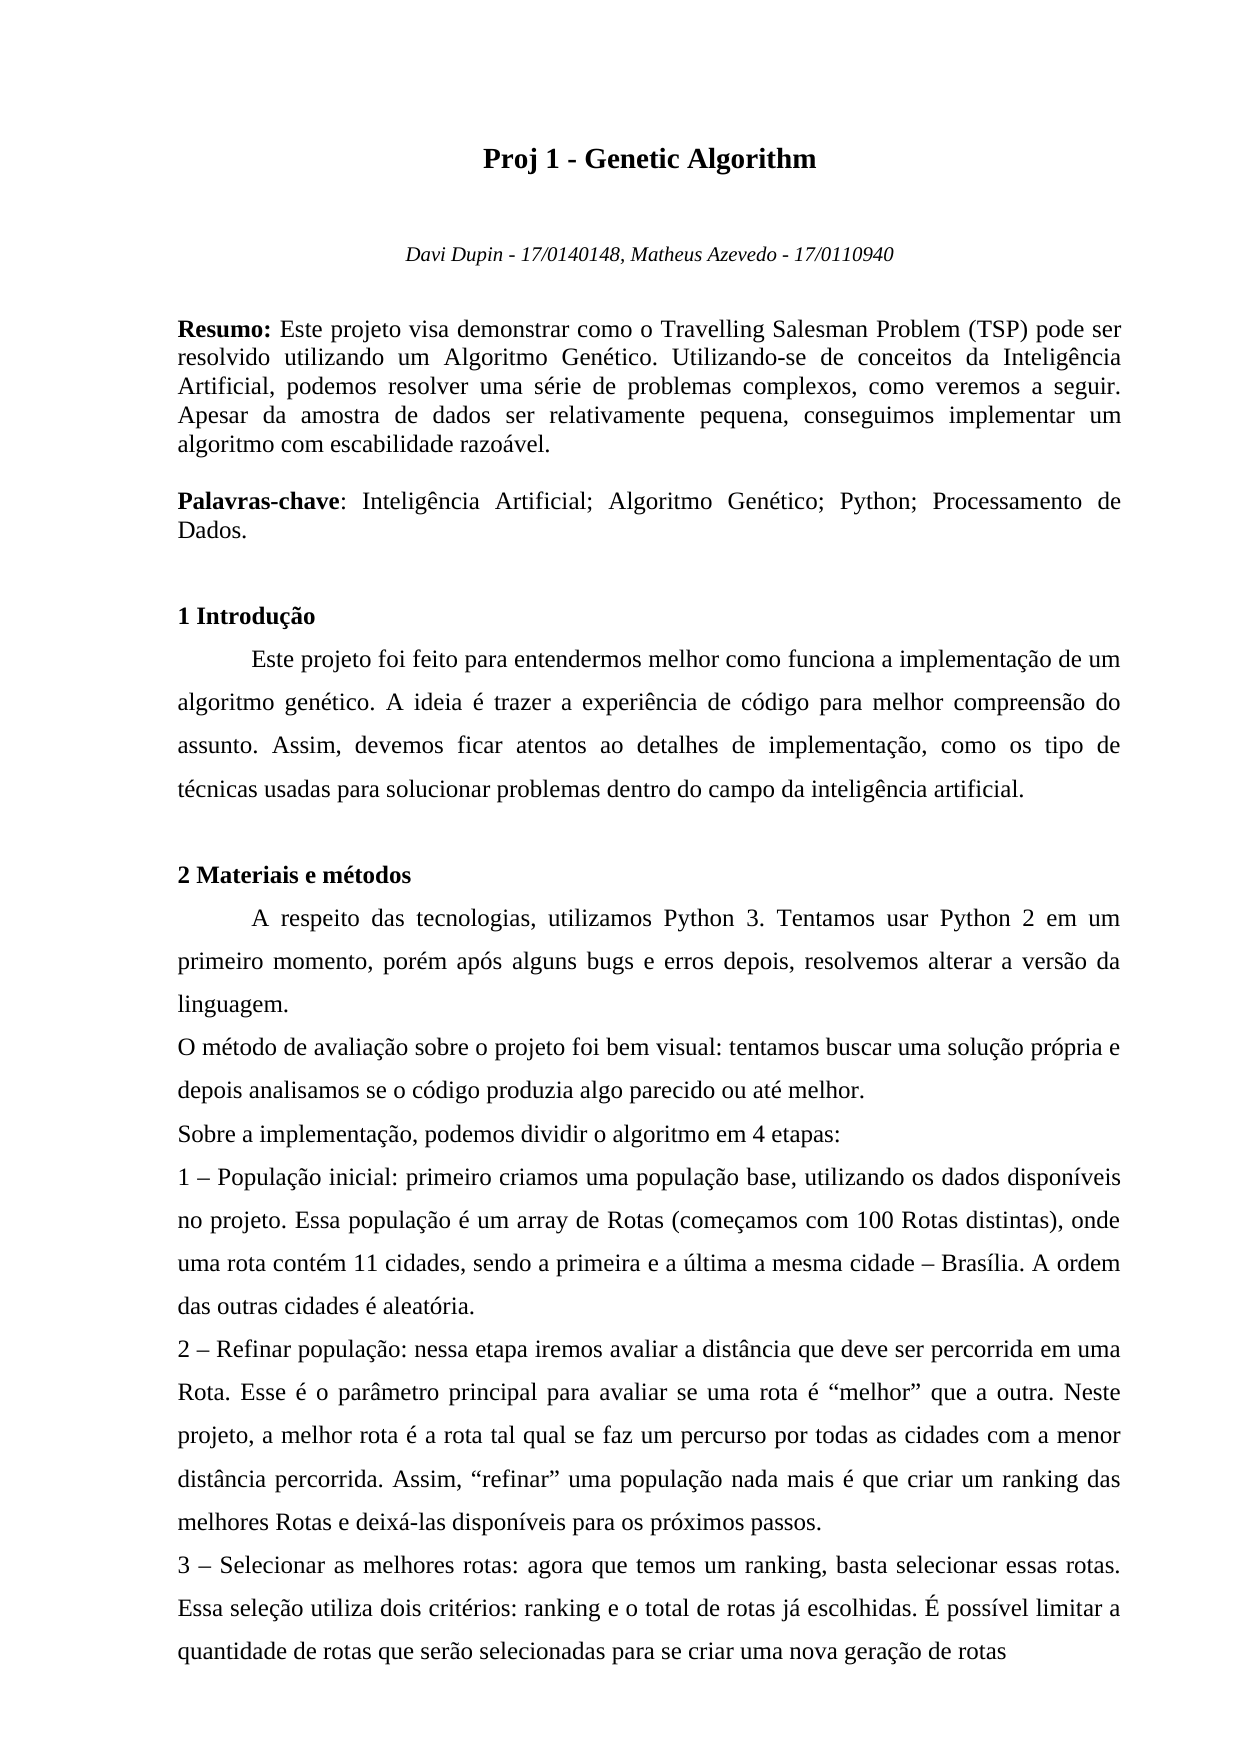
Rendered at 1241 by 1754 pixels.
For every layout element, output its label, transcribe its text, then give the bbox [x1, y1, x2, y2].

text Sobre a implementação, podemos dividir o algoritmo em 4 etapas: [177, 1119, 1122, 1147]
text 1 – População inicial: primeiro criamos uma população base, utilizando os dados disponíveis no projeto. Essa população é um array de Rotas (começamos com 100 Rotas distintas), onde uma rota contém 11 cidades, sendo a primeira e a última a mesma cidade – Brasília. A ordem das outras cidades é aleatória. [177, 1162, 1122, 1320]
text Davi Dupin - 17/0140148, Matheus Azevedo - 17/0110940 [177, 242, 1122, 266]
text 1 Introdução [177, 601, 1122, 630]
text 2 – Refinar população: nessa etapa iremos avaliar a distância que deve ser percorrida em uma Rota. Esse é o parâmetro principal para avaliar se uma rota é “melhor” que a outra. Neste projeto, a melhor rota é a rota tal qual se faz um percurso por todas as cidades com a menor distância percorrida. Assim, “refinar” uma população nada mais é que criar um ranking das melhores Rotas e deixá-las disponíveis para os próximos passos. [177, 1334, 1122, 1536]
text Este projeto foi feito para entendermos melhor como funciona a implementação de um algoritmo genético. A ideia é trazer a experiência de código para melhor compreensão do assunto. Assim, devemos ficar atentos ao detalhes de implementação, como os tipo de técnicas usadas para solucionar problemas dentro do campo da inteligência artificial. [177, 644, 1122, 802]
text A respeito das tecnologias, utilizamos Python 3. Tentamos usar Python 2 em um primeiro momento, porém após alguns bugs e erros depois, resolvemos alterar a versão da linguagem. O método de avaliação sobre o projeto foi bem visual: tentamos buscar uma solução própria e depois analisamos se o código produzia algo parecido ou até melhor. [177, 903, 1122, 1104]
text Proj 1 - Genetic Algorithm [177, 141, 1122, 174]
text 2 Materiais e métodos [177, 860, 1122, 889]
text Resumo: Este projeto visa demonstrar como o Travelling Salesman Problem (TSP) pode ser resolvido utilizando um Algoritmo Genético. Utilizando-se de conceitos da Inteligência Artificial, podemos resolver uma série de problemas complexos, como veremos a seguir. Apesar da amostra de dados ser relativamente pequena, conseguimos implementar um algoritmo com escabilidade razoável. [177, 314, 1122, 457]
text Palavras-chave: Inteligência Artificial; Algoritmo Genético; Python; Processamento de Dados. [177, 486, 1122, 544]
text 3 – Selecionar as melhores rotas: agora que temos um ranking, basta selecionar essas rotas. Essa seleção utiliza dois critérios: ranking e o total de rotas já escolhidas. É possível limitar a quantidade de rotas que serão selecionadas para se criar uma nova geração de rotas [177, 1550, 1122, 1665]
